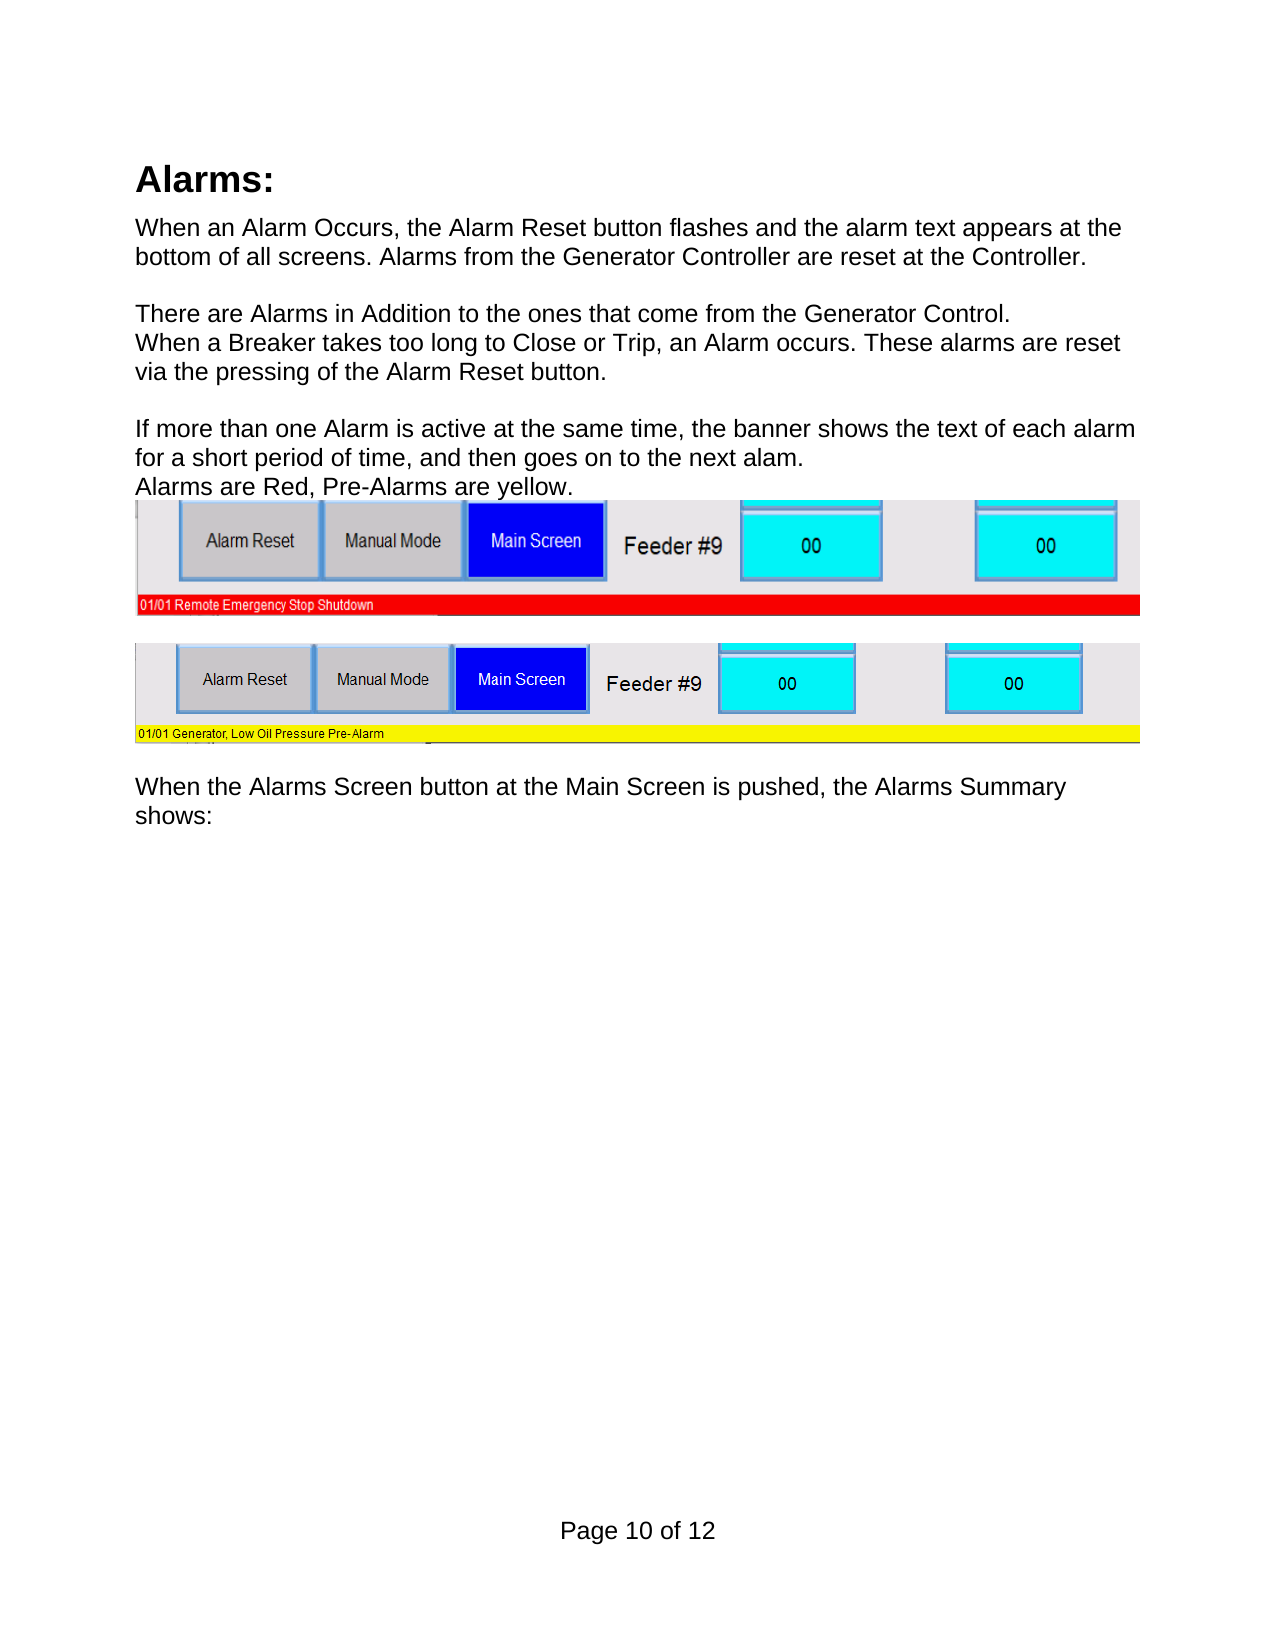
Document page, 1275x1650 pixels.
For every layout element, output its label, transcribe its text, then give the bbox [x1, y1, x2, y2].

text When an Alarm Occurs, the Alarm Reset button flashes and the alarm text appears at the bottom of all screens. Alarms from the Generator Controller are reset at the Controller. [135, 213, 1140, 271]
text If more than one Alarm is active at the same time, the banner shows the text of each alarm for a short period of time, and then goes on to the next alam. [135, 414, 1140, 472]
text When a Breaker takes too long to Close or Trip, an Alarm occurs. These alarms are reset via the pressing of the Alarm Reset button. [135, 328, 1140, 386]
picture [135, 643, 1140, 744]
text When the Alarms Screen button at the Main Screen is pushed, the Alarms Summary shows: [135, 772, 1140, 830]
text There are Alarms in Addition to the ones that come from the Generator Control. [135, 299, 1140, 328]
subtitle Alarms: [135, 157, 1140, 201]
text Alarms are Red, Pre-Alarms are yellow. [135, 472, 1140, 500]
picture [135, 500, 1140, 616]
